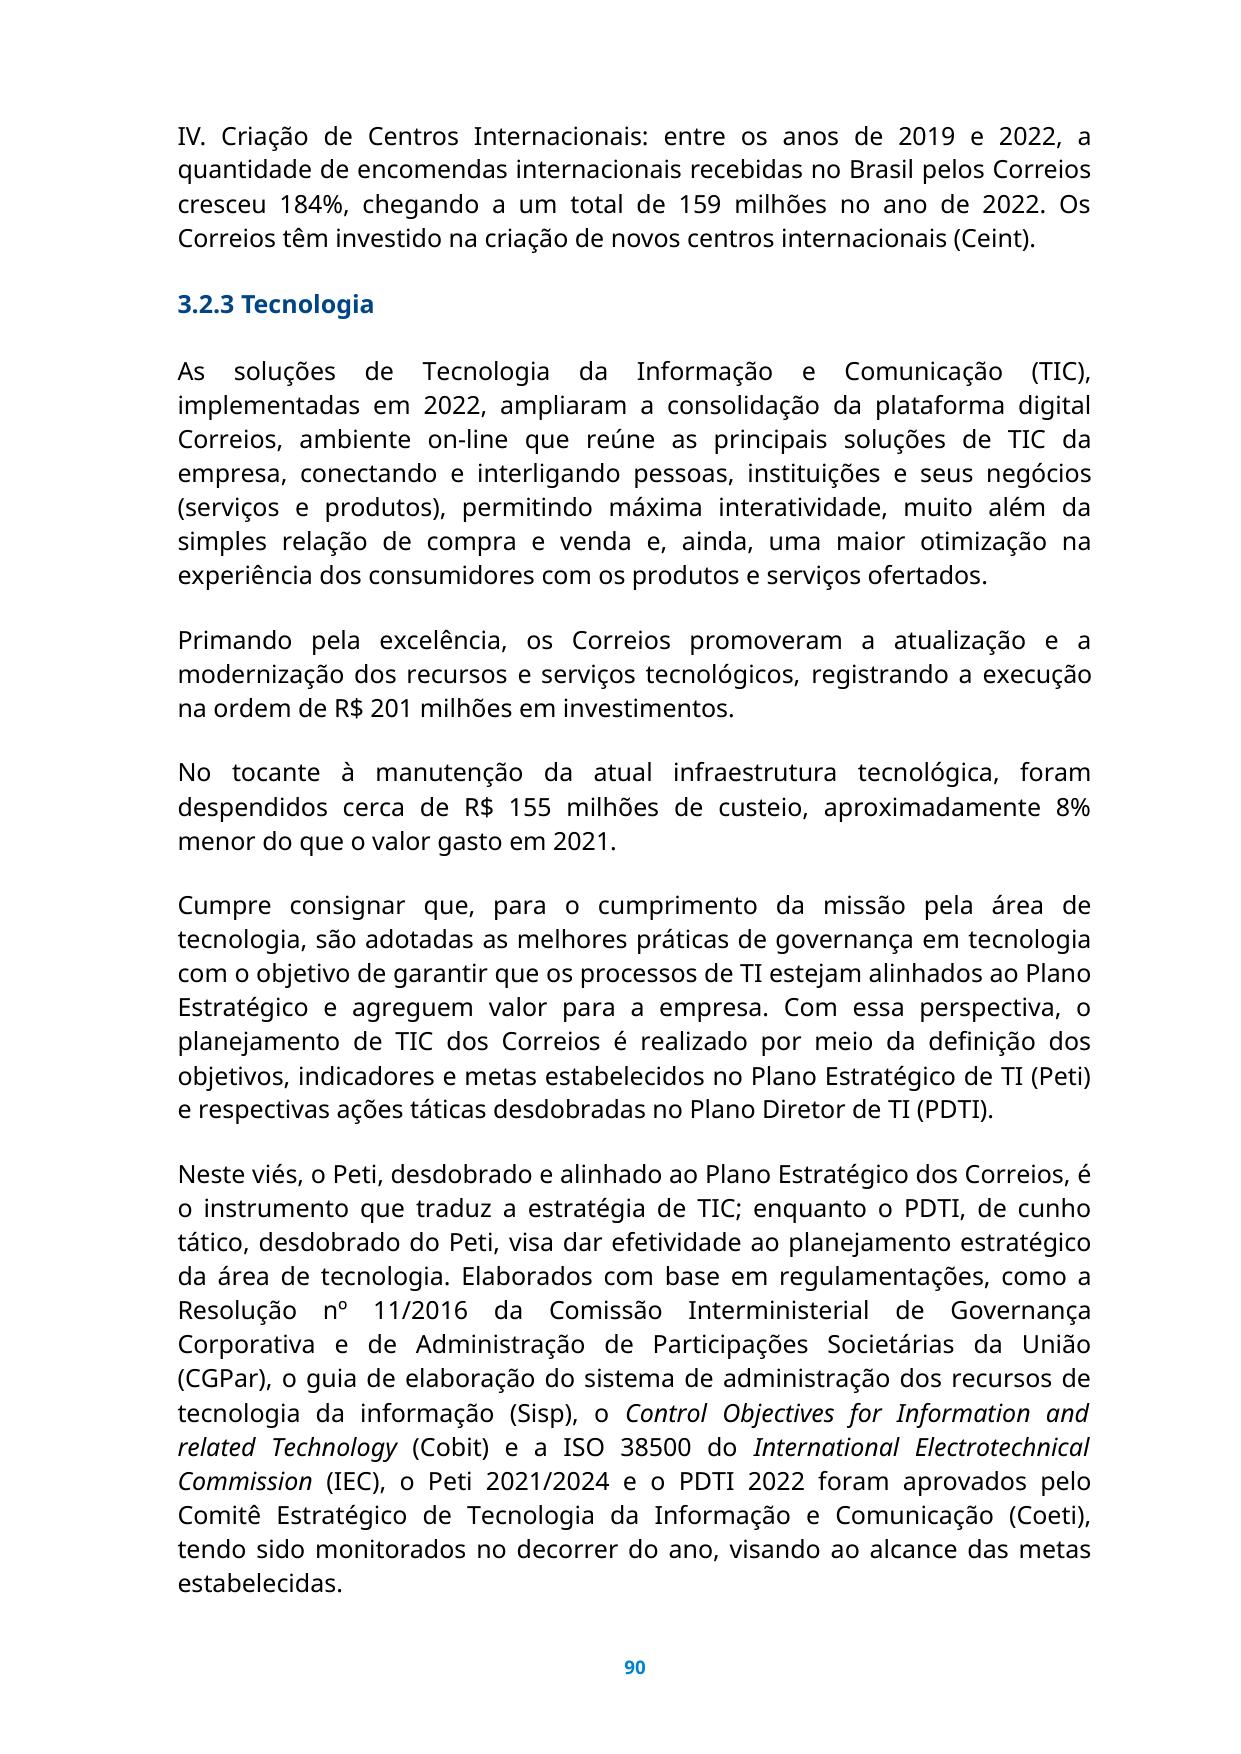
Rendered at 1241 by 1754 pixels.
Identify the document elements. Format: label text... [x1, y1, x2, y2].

list As soluções de Tecnologia da Informação e Comunicação (TIC), implementadas em 2022, ampliaram a consolidação da plataforma digital Correios, ambiente on-line que reúne as principais soluções de TIC da empresa, conectando e interligando pessoas, instituições e seus negócios (serviços e produtos), permitindo máxima interatividade, muito além da simples relação de compra e venda e, ainda, uma maior otimização na experiência dos consumidores com os produtos e serviços ofertados. [177, 353, 1092, 592]
text 3.2.3 Tecnologia [177, 287, 1092, 321]
list Primando pela excelência, os Correios promoveram a atualização e a modernização dos recursos e serviços tecnológicos, registrando a execução na ordem de R$ 201 milhões em investimentos. [177, 622, 1092, 724]
list No tocante à manutenção da atual infraestrutura tecnológica, foram despendidos cerca de R$ 155 milhões de custeio, aproximadamente 8% menor do que o valor gasto em 2021. [177, 755, 1092, 857]
text IV. Criação de Centros Internacionais: entre os anos de 2019 e 2022, a quantidade de encomendas internacionais recebidas no Brasil pelos Correios cresceu 184%, chegando a um total de 159 milhões no ano de 2022. Os Correios têm investido na criação de novos centros internacionais (Ceint). [177, 118, 1092, 254]
list Neste viés, o Peti, desdobrado e alinhado ao Plano Estratégico dos Correios, é o instrumento que traduz a estratégia de TIC; enquanto o PDTI, de cunho tático, desdobrado do Peti, visa dar efetividade ao planejamento estratégico da área de tecnologia. Elaborados com base em regulamentações, como a Resolução nº 11/2016 da Comissão Interministerial de Governança Corporativa e de Administração de Participações Societárias da União (CGPar), o guia de elaboração do sistema de administração dos recursos de tecnologia da informação (Sisp), o Control Objectives for Information and related Technology (Cobit) e a ISO 38500 do International Electrotechnical Commission (IEC), o Peti 2021/2024 e o PDTI 2022 foram aprovados pelo Comitê Estratégico de Tecnologia da Informação e Comunicação (Coeti), tendo sido monitorados no decorrer do ano, visando ao alcance das metas estabelecidas. [177, 1157, 1092, 1599]
list Cumpre consignar que, para o cumprimento da missão pela área de tecnologia, são adotadas as melhores práticas de governança em tecnologia com o objetivo de garantir que os processos de TI estejam alinhados ao Plano Estratégico e agreguem valor para a empresa. Com essa perspectiva, o planejamento de TIC dos Correios é realizado por meio da definição dos objetivos, indicadores e metas estabelecidos no Plano Estratégico de TI (Peti) e respectivas ações táticas desdobradas no Plano Diretor de TI (PDTI). [177, 888, 1092, 1126]
